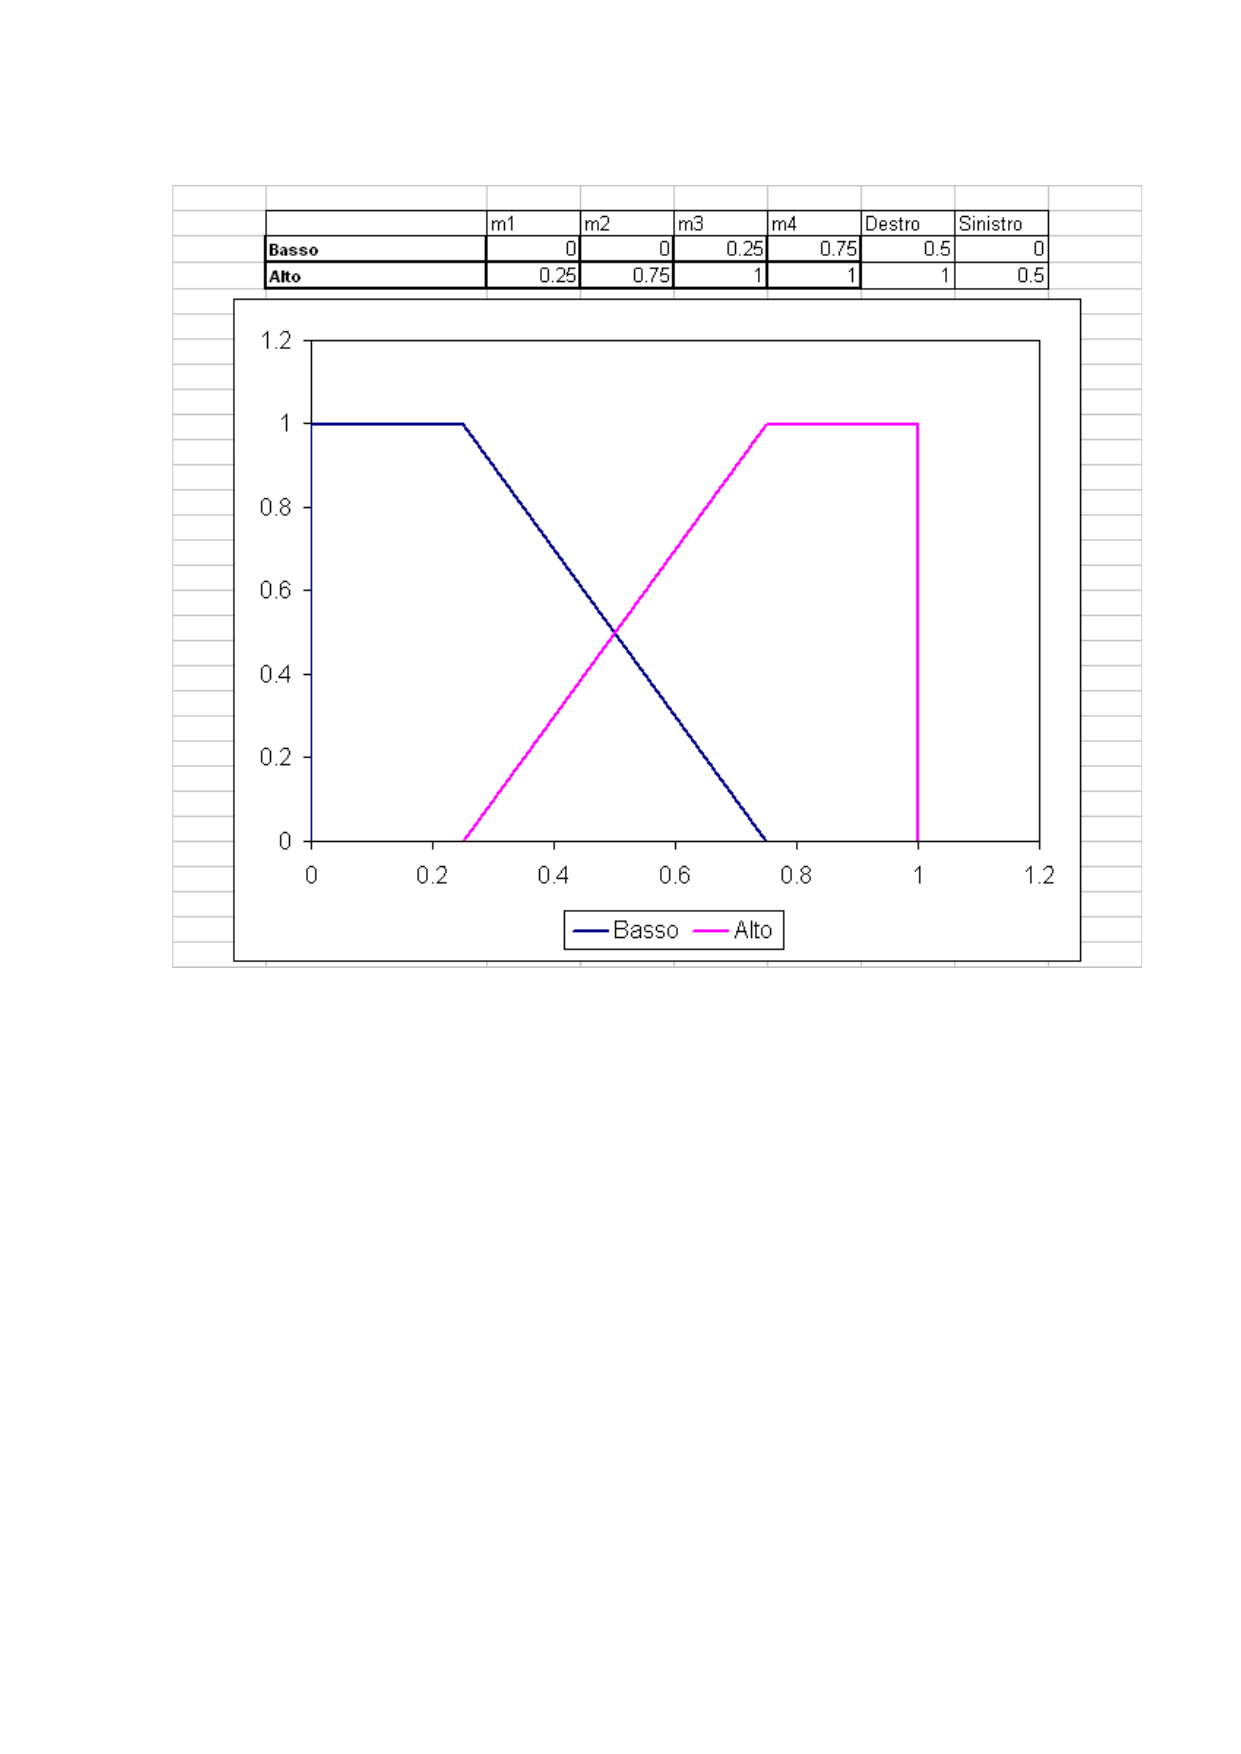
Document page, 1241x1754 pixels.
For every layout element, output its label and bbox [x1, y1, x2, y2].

picture [172, 185, 1143, 968]
